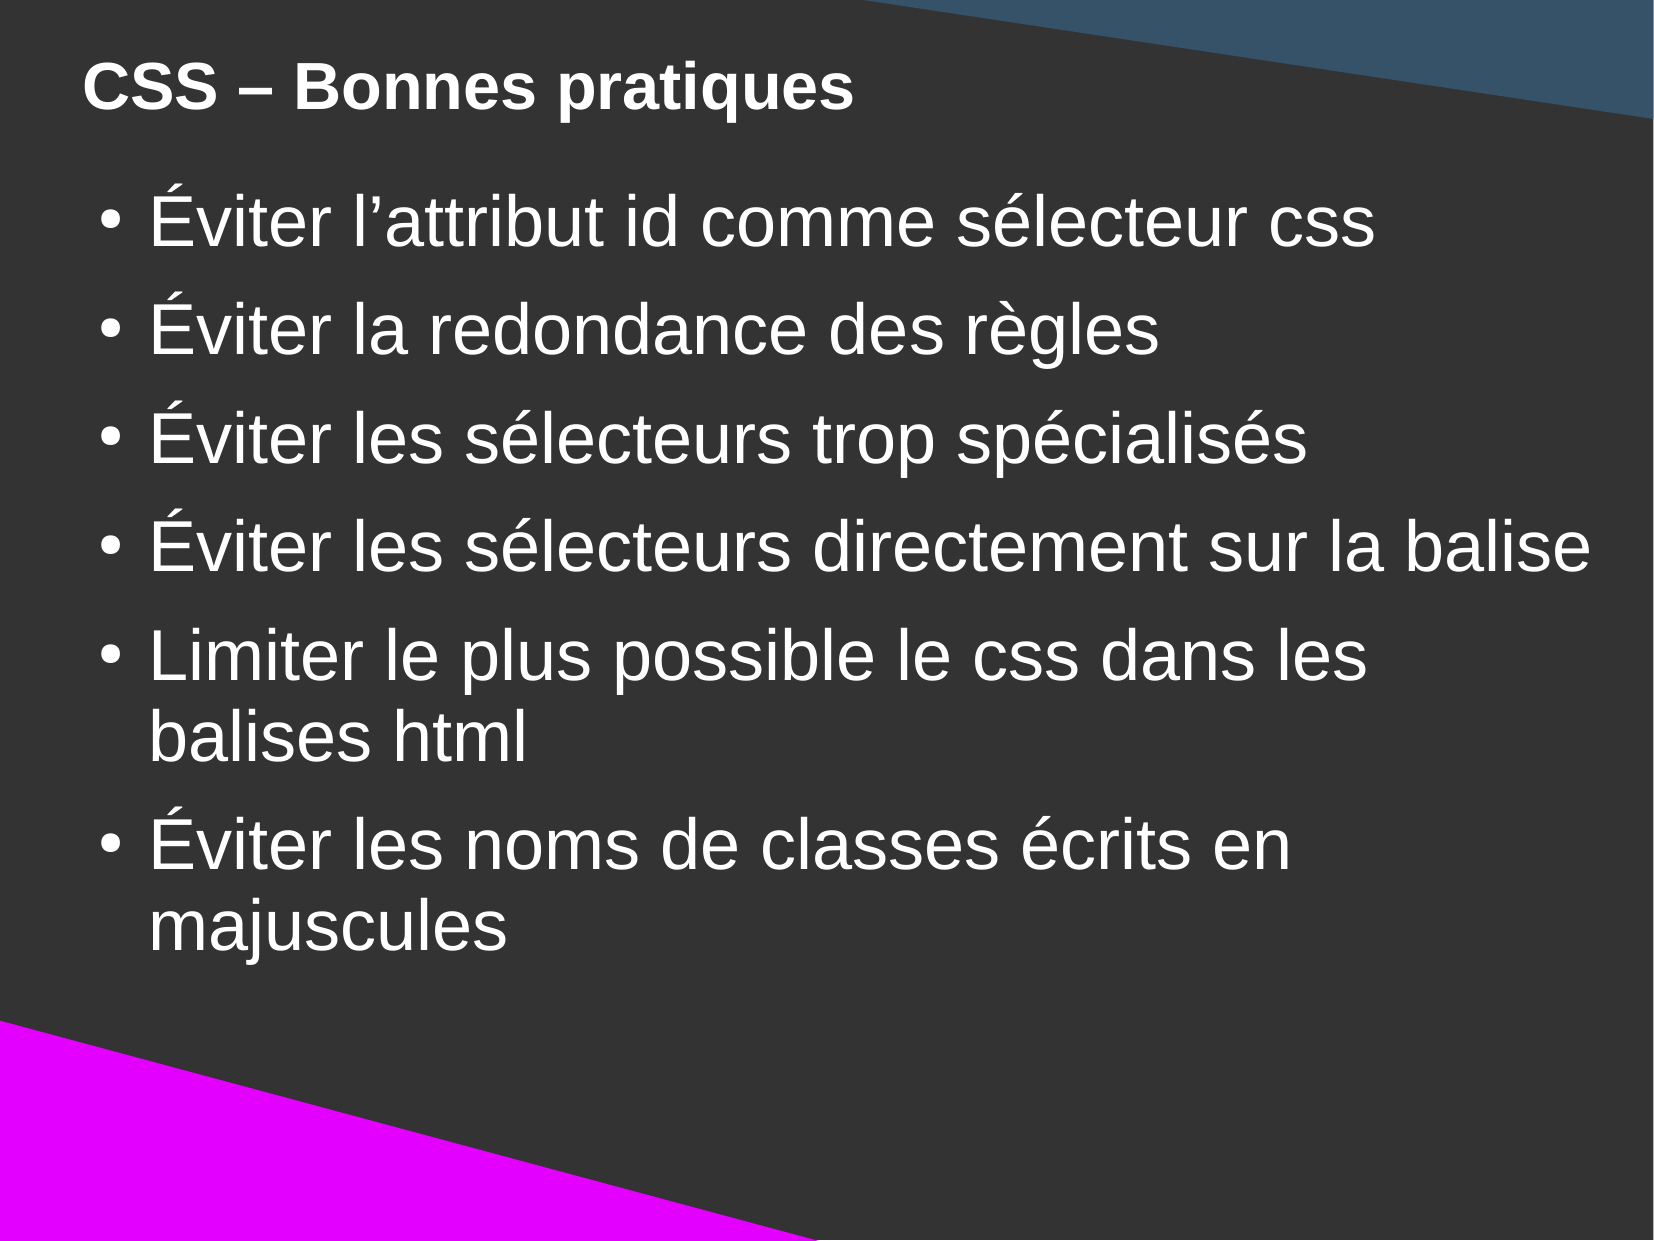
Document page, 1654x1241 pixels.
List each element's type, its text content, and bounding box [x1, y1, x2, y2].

title CSS – Bonnes pratiques [82, 49, 1571, 152]
list Éviter l’attribut id comme sélecteur css Éviter la redondance des règles Éviter les sélecteurs trop spécialisés Éviter les sélecteurs directement sur la balise Limiter le plus possible le css dans les balises html Éviter les noms de classes écrits en majuscules [80, 180, 1605, 1052]
text_box [0, 1020, 819, 1241]
text_box [863, 0, 1654, 120]
